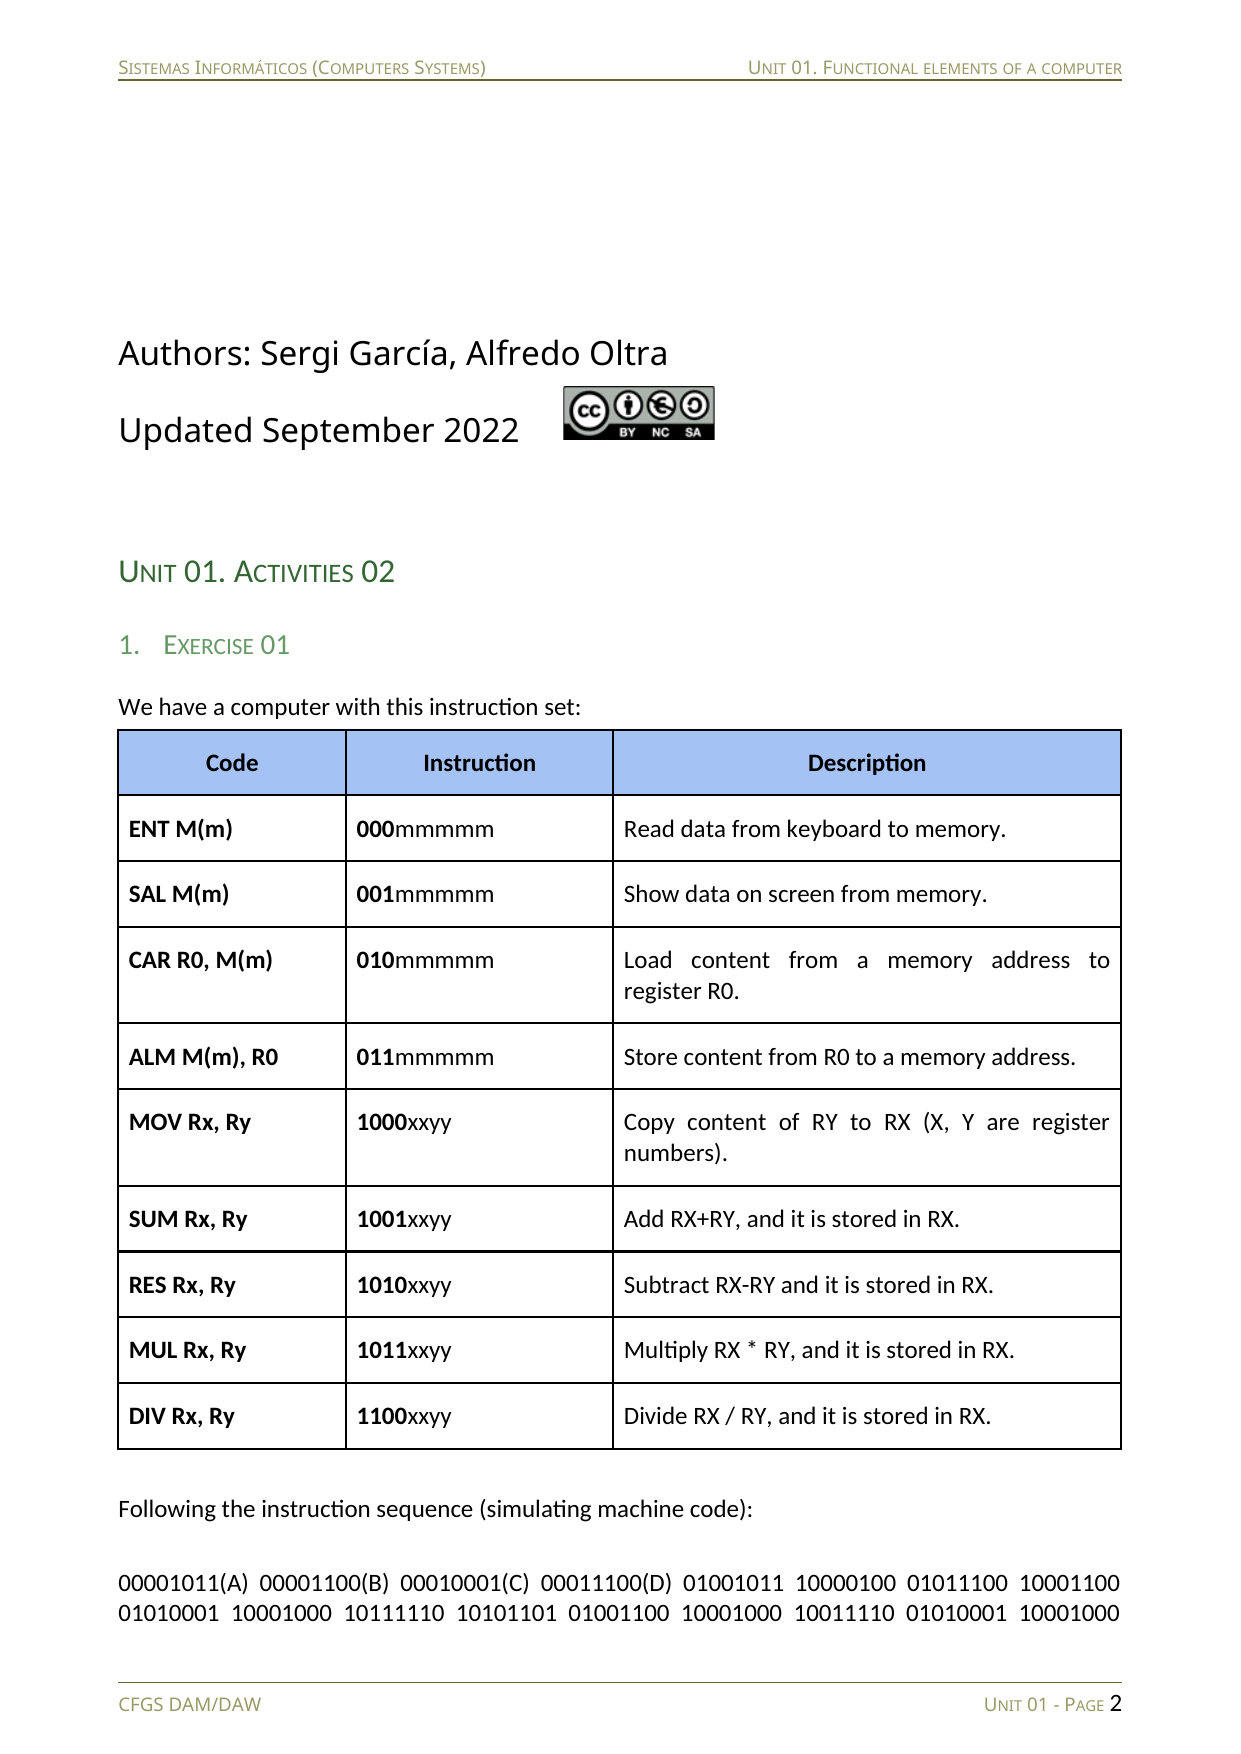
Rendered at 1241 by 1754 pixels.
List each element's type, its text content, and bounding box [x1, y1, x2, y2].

table_cell Divide RX / RY, and it is stored in RX. [614, 1384, 1120, 1448]
text Following the instruction sequence (simulating machine code): [118, 1493, 1122, 1523]
table_cell 011mmmmm [347, 1024, 612, 1088]
table_header Description [614, 731, 1120, 794]
table_cell Add RX+RY, and it is stored in RX. [614, 1187, 1120, 1250]
table_cell DIV Rx, Ry [119, 1384, 345, 1448]
table_cell SUM Rx, Ry [119, 1187, 345, 1250]
table_cell 001mmmmm [347, 862, 612, 926]
table_cell 000mmmmm [347, 796, 612, 860]
table_cell Multiply RX * RY, and it is stored in RX. [614, 1318, 1120, 1382]
table_cell ENT M(m) [119, 796, 345, 860]
picture [563, 386, 715, 440]
subtitle Exercise 01 [118, 626, 1122, 661]
table_cell Store content from R0 to a memory address. [614, 1024, 1120, 1088]
table_cell Read data from keyboard to memory. [614, 796, 1120, 860]
table_header Code [119, 731, 345, 794]
table_cell RES Rx, Ry [119, 1253, 345, 1316]
table_cell Subtract RX-RY and it is stored in RX. [614, 1253, 1120, 1316]
table_cell CAR R0, M(m) [119, 928, 345, 1022]
table_cell 1100xxyy [347, 1384, 612, 1448]
table_cell 1000xxyy [347, 1090, 612, 1184]
text Updated September 2022 [118, 407, 1122, 453]
text We have a computer with this instruction set: [118, 691, 1122, 722]
table_cell Show data on screen from memory. [614, 862, 1120, 926]
table_cell ALM M(m), R0 [119, 1024, 345, 1088]
text 00001011(A) 00001100(B) 00010001(C) 00011100(D) 01001011 10000100 01011100 10001100 01010001 10001000 10111110 10101101 01001100 10001000 10011110 01010001 10001000 [118, 1567, 1122, 1628]
table_cell 1001xxyy [347, 1187, 612, 1250]
table_cell Copy content of RY to RX (X, Y are register numbers). [614, 1090, 1120, 1184]
table_cell 1011xxyy [347, 1318, 612, 1382]
text Authors: Sergi García, Alfredo Oltra [118, 329, 1122, 375]
table_header Instruction [347, 731, 612, 794]
table_cell Load content from a memory address to register R0. [614, 928, 1120, 1022]
table_cell 1010xxyy [347, 1253, 612, 1316]
table_cell MUL Rx, Ry [119, 1318, 345, 1382]
table_cell MOV Rx, Ry [119, 1090, 345, 1184]
text Unit 01. Activities 02 [118, 550, 1122, 591]
table_cell SAL M(m) [119, 862, 345, 926]
table_cell 010mmmmm [347, 928, 612, 1022]
